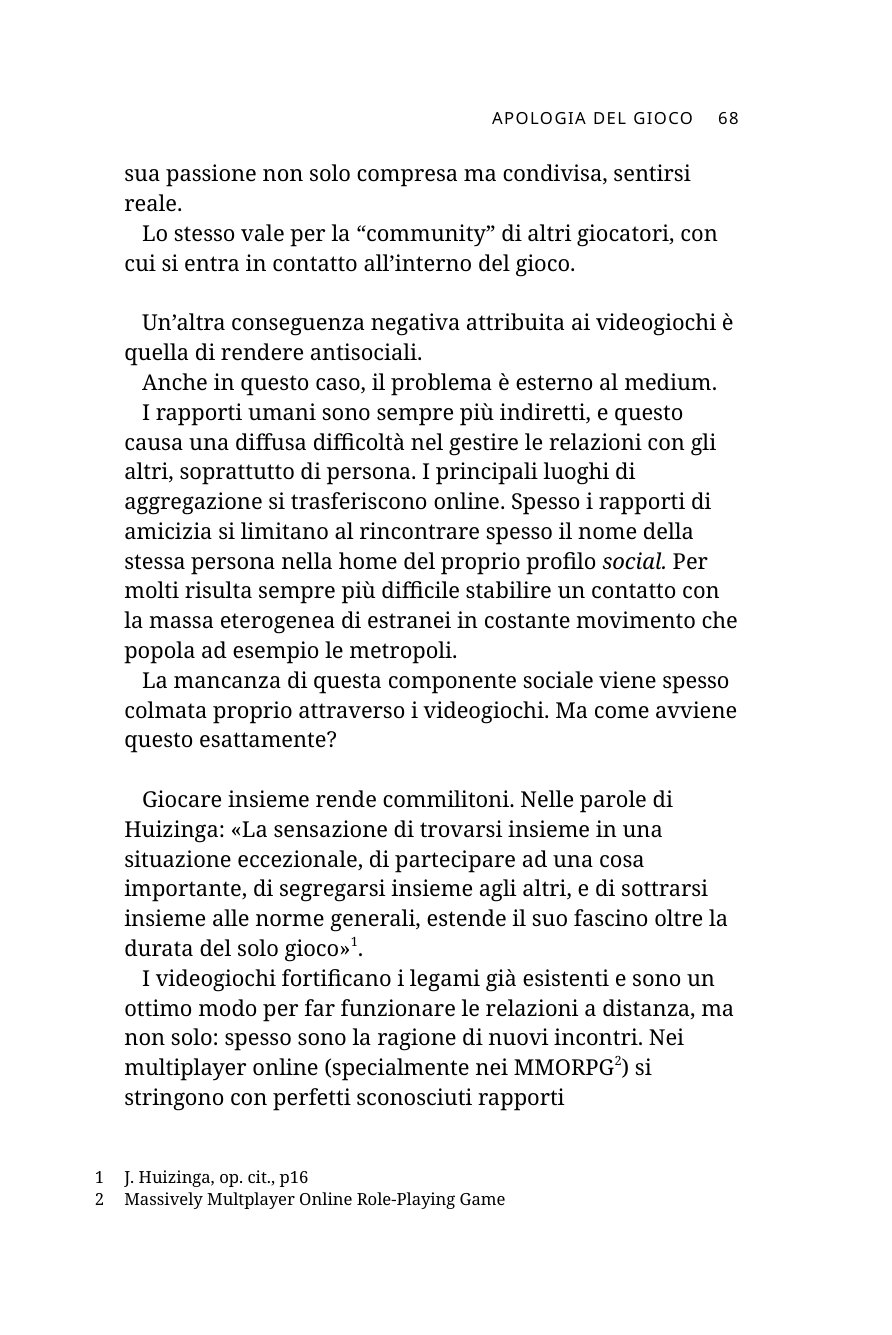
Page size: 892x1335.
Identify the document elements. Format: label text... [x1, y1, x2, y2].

text sua passione non solo compresa ma condivisa, sentirsi reale. [124, 158, 738, 218]
text J. Huizinga, op. cit., p16 [94, 1165, 738, 1188]
text I rapporti umani sono sempre più indiretti, e questo causa una diffusa difficoltà nel gestire le relazioni con gli altri, soprattutto di persona. I principali luoghi di aggregazione si trasferiscono online. Spesso i rapporti di amicizia si limitano al rincontrare spesso il nome della stessa persona nella home del proprio profilo social. Per molti risulta sempre più difficile stabilire un contatto con la massa eterogenea di estranei in costante movimento che popola ad esempio le metropoli. [124, 397, 738, 665]
text Anche in questo caso, il problema è esterno al medium. [124, 367, 738, 397]
text I videogiochi fortificano i legami già esistenti e sono un ottimo modo per far funzionare le relazioni a distanza, ma non solo: spesso sono la ragione di nuovi incontri. Nei multiplayer online (specialmente nei MMORPG) si stringono con perfetti sconosciuti rapporti [124, 963, 738, 1112]
text Giocare insieme rende commilitoni. Nelle parole di Huizinga: «La sensazione di trovarsi insieme in una situazione eccezionale, di partecipare ad una cosa importante, di segregarsi insieme agli altri, e di sottrarsi insieme alle norme generali, estende il suo fascino oltre la durata del solo gioco». [124, 784, 738, 963]
text La mancanza di questa componente sociale viene spesso colmata proprio attraverso i videogiochi. Ma come avviene questo esattamente? [124, 665, 738, 754]
text Massively Multplayer Online Role-Playing Game [94, 1188, 738, 1211]
text Lo stesso vale per la “community” di altri giocatori, con cui si entra in contatto all’interno del gioco. [124, 218, 738, 278]
text Un’altra conseguenza negativa attribuita ai videogiochi è quella di rendere antisociali. [124, 307, 738, 367]
